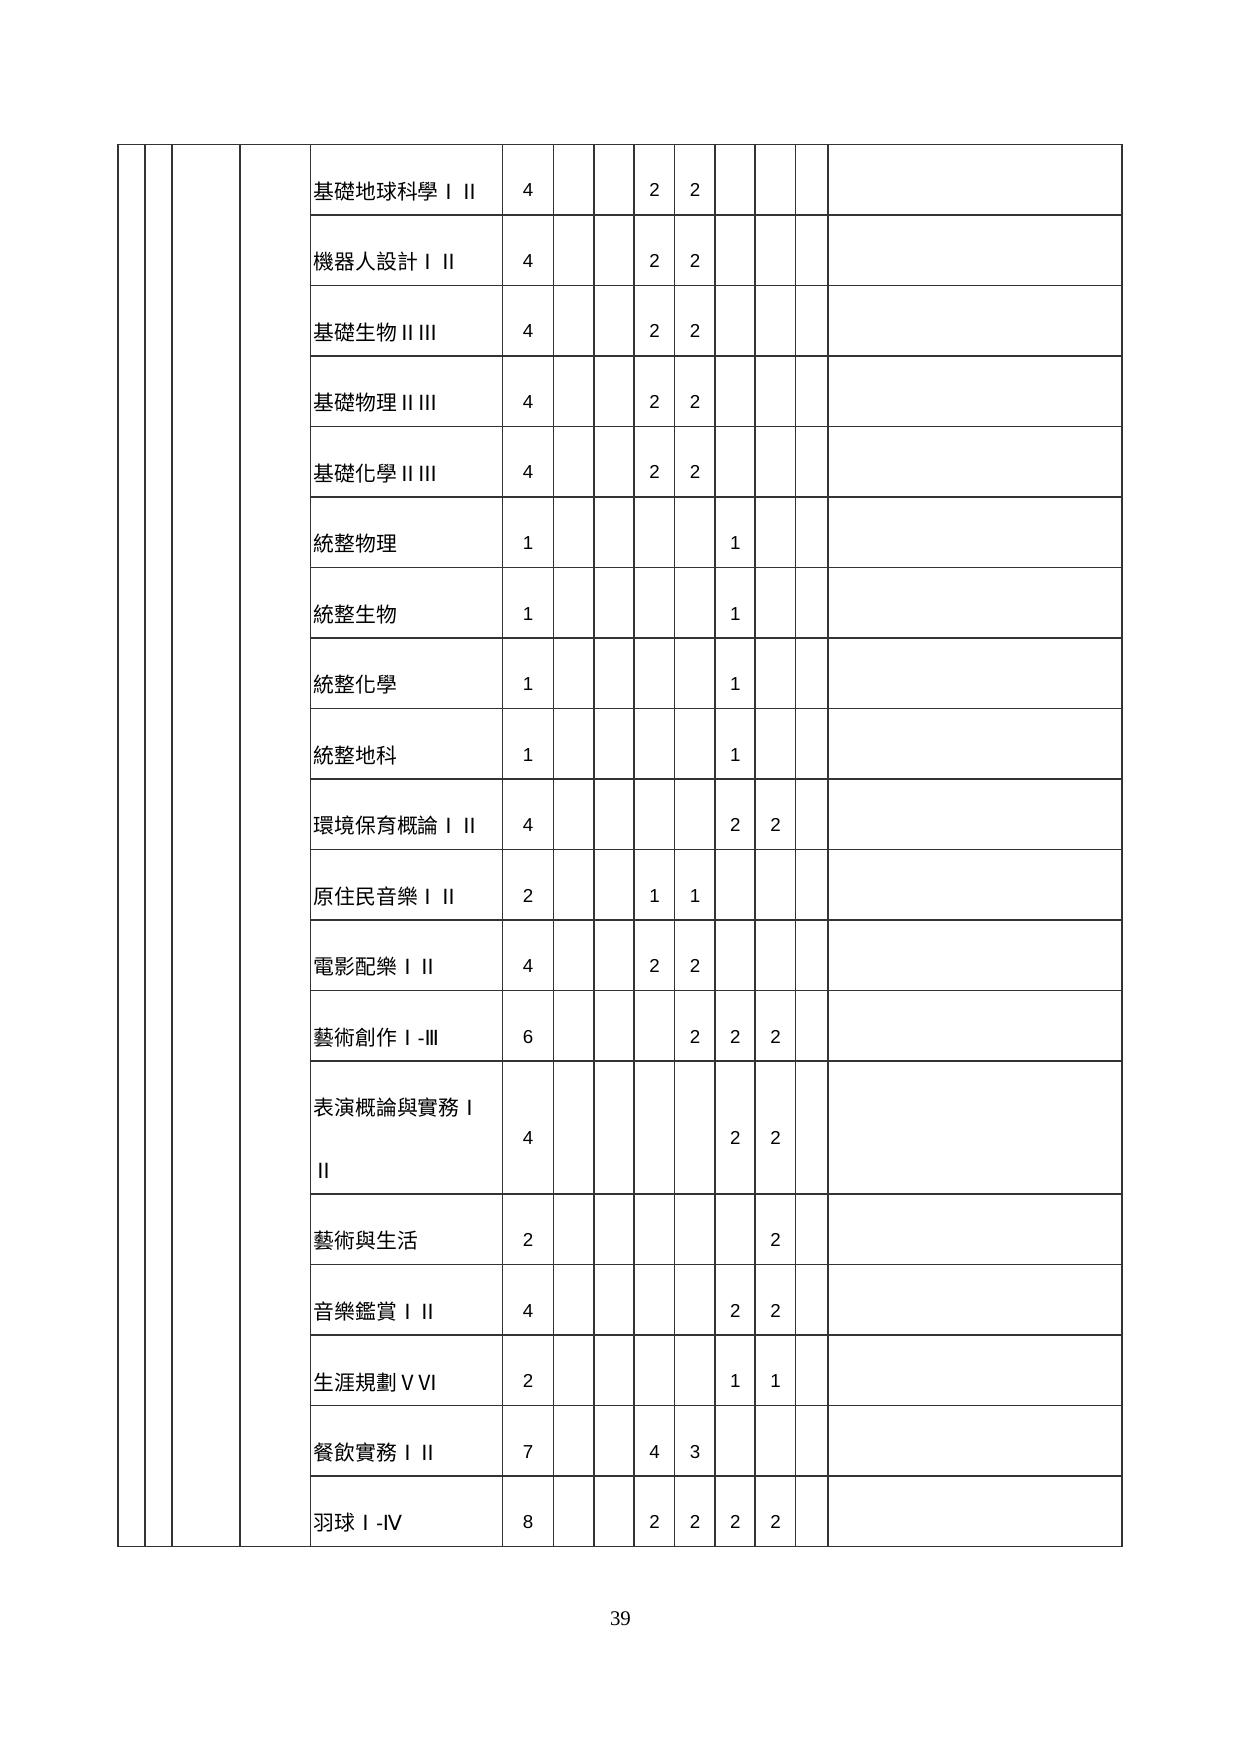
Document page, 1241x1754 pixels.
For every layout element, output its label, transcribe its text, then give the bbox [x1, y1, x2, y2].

table_cell [675, 1336, 714, 1405]
table_cell [554, 1195, 593, 1264]
table_cell 2 [756, 780, 795, 849]
table_cell 餐飲實務ⅠⅡ [311, 1406, 502, 1475]
table_cell [756, 921, 795, 990]
table_cell 2 [635, 286, 674, 355]
table_cell 1 [503, 498, 553, 567]
table_cell 2 [675, 427, 714, 496]
table_cell [796, 991, 827, 1060]
table_cell [756, 568, 795, 637]
table_cell 2 [756, 1195, 795, 1264]
table_cell 2 [716, 991, 754, 1060]
table_cell 基礎化學ⅡⅢ [311, 427, 502, 496]
table_cell 2 [635, 145, 674, 214]
table_cell 2 [635, 216, 674, 284]
table_cell [796, 1477, 827, 1546]
table_cell [595, 780, 633, 849]
table_cell [675, 639, 714, 708]
table_cell 羽球Ⅰ-Ⅳ [311, 1477, 502, 1546]
table_cell [595, 709, 633, 778]
table_cell 4 [503, 1062, 553, 1193]
table_cell 統整生物 [311, 568, 502, 637]
table_cell 6 [503, 991, 553, 1060]
table_cell 2 [675, 216, 714, 284]
table_cell [595, 216, 633, 284]
table_cell [796, 1336, 827, 1405]
table_cell [595, 1265, 633, 1334]
table_cell 4 [503, 286, 553, 355]
table_cell [756, 145, 795, 214]
table_cell 2 [756, 991, 795, 1060]
table_cell [554, 357, 593, 426]
table_cell [595, 850, 633, 919]
table_cell 藝術與生活 [311, 1195, 502, 1264]
table_cell [796, 427, 827, 496]
table_cell [554, 639, 593, 708]
table_cell [554, 780, 593, 849]
table_cell 2 [675, 991, 714, 1060]
table_cell [716, 286, 754, 355]
table_cell [796, 145, 827, 214]
table_cell 1 [503, 639, 553, 708]
table_cell 2 [716, 1062, 754, 1193]
table_cell 1 [756, 1336, 795, 1405]
table_cell [554, 709, 593, 778]
table_cell 2 [675, 357, 714, 426]
table_cell [675, 1062, 714, 1193]
table_cell [716, 145, 754, 214]
table_cell [595, 639, 633, 708]
table_cell [829, 498, 1121, 567]
table_cell 1 [716, 568, 754, 637]
table_cell 原住民音樂ⅠⅡ [311, 850, 502, 919]
table_cell 7 [503, 1406, 553, 1475]
table_cell 2 [675, 286, 714, 355]
table_cell [716, 921, 754, 990]
table_cell [829, 286, 1121, 355]
table_cell 2 [675, 921, 714, 990]
table_cell 生涯規劃ⅤⅥ [311, 1336, 502, 1405]
table_cell 4 [503, 145, 553, 214]
table_cell [635, 1265, 674, 1334]
table_cell [829, 1477, 1121, 1546]
table_cell [595, 1336, 633, 1405]
table_cell 1 [635, 850, 674, 919]
table_cell [146, 145, 171, 1546]
table_cell [756, 357, 795, 426]
table_cell [595, 1477, 633, 1546]
table_cell [829, 1062, 1121, 1193]
table_cell [635, 498, 674, 567]
table_cell 2 [716, 780, 754, 849]
table_cell [675, 1265, 714, 1334]
table_cell [716, 850, 754, 919]
table_cell [829, 1336, 1121, 1405]
table_cell [756, 216, 795, 284]
table_cell [635, 1336, 674, 1405]
table_cell [595, 1195, 633, 1264]
table_cell [635, 991, 674, 1060]
table_cell [796, 568, 827, 637]
table_cell [554, 1477, 593, 1546]
table_cell [675, 709, 714, 778]
table_cell 2 [503, 1336, 553, 1405]
table_cell 1 [675, 850, 714, 919]
table_cell 2 [675, 145, 714, 214]
table_cell [635, 639, 674, 708]
table_cell [796, 1062, 827, 1193]
table_cell [796, 1265, 827, 1334]
table_cell [796, 357, 827, 426]
table_cell [119, 145, 144, 1546]
table_cell [829, 427, 1121, 496]
table_cell 4 [635, 1406, 674, 1475]
table_cell 1 [716, 709, 754, 778]
table_cell [675, 568, 714, 637]
table_cell [716, 1195, 754, 1264]
table_cell 音樂鑑賞ⅠⅡ [311, 1265, 502, 1334]
table_cell [554, 1062, 593, 1193]
table_cell [173, 145, 239, 1546]
table_cell [675, 498, 714, 567]
table_cell [241, 145, 310, 1546]
table_cell 1 [716, 639, 754, 708]
table_cell [554, 1336, 593, 1405]
table_cell [756, 639, 795, 708]
table_cell 表演概論與實務ⅠⅡ [311, 1062, 502, 1193]
table_cell [716, 216, 754, 284]
table_cell [796, 216, 827, 284]
table_cell [635, 568, 674, 637]
table_cell [829, 145, 1121, 214]
table_cell [554, 286, 593, 355]
table_cell [829, 216, 1121, 284]
table_cell 4 [503, 216, 553, 284]
table_cell 2 [756, 1062, 795, 1193]
table_cell 統整物理 [311, 498, 502, 567]
table_cell [716, 1406, 754, 1475]
table_cell [595, 357, 633, 426]
table_cell 統整地科 [311, 709, 502, 778]
table_cell 3 [675, 1406, 714, 1475]
table_cell 2 [503, 1195, 553, 1264]
table_cell 機器人設計ⅠⅡ [311, 216, 502, 284]
table_cell [829, 991, 1121, 1060]
table_cell [635, 1195, 674, 1264]
table_cell [595, 427, 633, 496]
table_cell [595, 145, 633, 214]
table_cell [796, 921, 827, 990]
table_cell 2 [635, 921, 674, 990]
table_cell 4 [503, 1265, 553, 1334]
table_cell 統整化學 [311, 639, 502, 708]
table_cell [796, 498, 827, 567]
table_cell [716, 427, 754, 496]
table_cell [554, 145, 593, 214]
table_cell [796, 780, 827, 849]
table_cell 1 [503, 568, 553, 637]
table_cell [829, 780, 1121, 849]
table_cell 環境保育概論ⅠⅡ [311, 780, 502, 849]
table_cell 2 [675, 1477, 714, 1546]
table_cell [554, 498, 593, 567]
table_cell [595, 1062, 633, 1193]
table_cell [796, 709, 827, 778]
table_cell 4 [503, 921, 553, 990]
table_cell 4 [503, 357, 553, 426]
table_cell [756, 709, 795, 778]
table_cell 2 [635, 427, 674, 496]
table_cell [635, 1062, 674, 1193]
table_cell [595, 1406, 633, 1475]
table_cell [554, 427, 593, 496]
table_cell [829, 709, 1121, 778]
table_cell 8 [503, 1477, 553, 1546]
table_cell [796, 639, 827, 708]
table_cell [829, 850, 1121, 919]
table_cell [829, 357, 1121, 426]
table_cell [756, 427, 795, 496]
table_cell [554, 921, 593, 990]
table_cell [595, 498, 633, 567]
table_cell [635, 709, 674, 778]
table_cell 基礎生物ⅡⅢ [311, 286, 502, 355]
table_cell 4 [503, 427, 553, 496]
table_cell [554, 216, 593, 284]
table_cell [756, 286, 795, 355]
table_cell [756, 498, 795, 567]
table_cell [796, 850, 827, 919]
table_cell [829, 1265, 1121, 1334]
table_cell [829, 639, 1121, 708]
table_cell 2 [716, 1477, 754, 1546]
table_cell 2 [635, 357, 674, 426]
table_cell [675, 780, 714, 849]
table_cell 4 [503, 780, 553, 849]
table_cell 藝術創作Ⅰ-Ⅲ [311, 991, 502, 1060]
table_cell [554, 850, 593, 919]
table_cell 電影配樂ⅠⅡ [311, 921, 502, 990]
table_cell 基礎物理ⅡⅢ [311, 357, 502, 426]
table_cell [829, 1406, 1121, 1475]
table_cell [796, 1195, 827, 1264]
table_cell [796, 286, 827, 355]
table_cell [675, 1195, 714, 1264]
table_cell [756, 850, 795, 919]
table_cell 2 [503, 850, 553, 919]
table_cell [829, 568, 1121, 637]
table_cell [595, 921, 633, 990]
table_cell [756, 1406, 795, 1475]
table_cell 基礎地球科學ⅠⅡ [311, 145, 502, 214]
table_cell [595, 286, 633, 355]
table_cell 2 [716, 1265, 754, 1334]
table_cell [595, 568, 633, 637]
table_cell [554, 991, 593, 1060]
table_cell [716, 357, 754, 426]
table_cell 1 [716, 1336, 754, 1405]
table_cell 1 [716, 498, 754, 567]
table_cell [595, 991, 633, 1060]
table_cell [554, 568, 593, 637]
table_cell [554, 1406, 593, 1475]
table_cell 2 [635, 1477, 674, 1546]
table_cell 2 [756, 1477, 795, 1546]
table_cell 1 [503, 709, 553, 778]
table_cell 2 [756, 1265, 795, 1334]
table_cell [635, 780, 674, 849]
table_cell [796, 1406, 827, 1475]
table_cell [829, 921, 1121, 990]
table_cell [829, 1195, 1121, 1264]
table_cell [554, 1265, 593, 1334]
